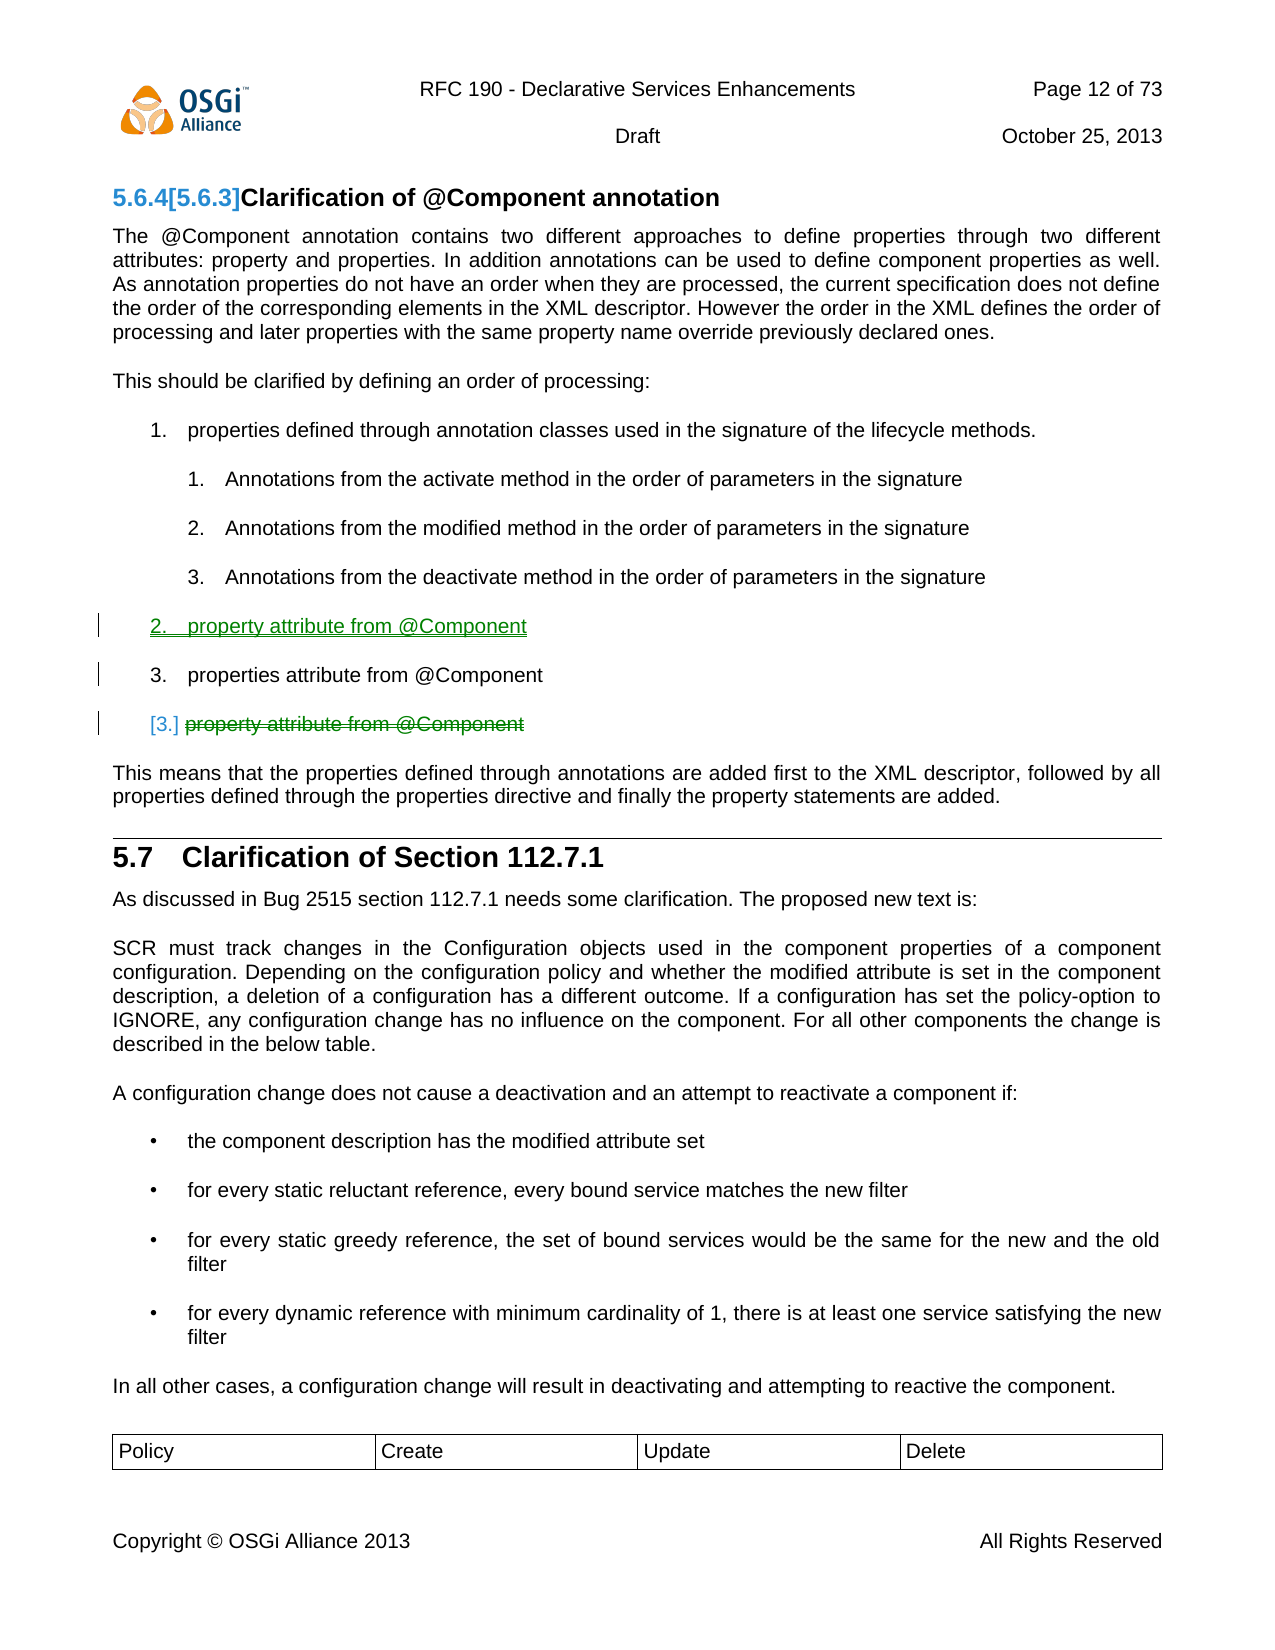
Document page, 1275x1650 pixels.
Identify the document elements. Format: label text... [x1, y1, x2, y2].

list for every static greedy reference, the set of bound services would be the same for the new and the old filter [150, 1227, 1162, 1275]
table_header Create [376, 1435, 637, 1469]
text As discussed in Bug 2515 section 112.7.1 needs some clarification. The proposed new text is: [112, 887, 1162, 911]
list property attribute from @Component [150, 613, 1162, 637]
subtitle Clarification of Section 112.7.1 [112, 839, 1162, 874]
list Annotations from the deactivate method in the order of parameters in the signature [187, 564, 1162, 588]
picture [113, 78, 257, 142]
text A configuration change does not cause a deactivation and an attempt to reactivate a component if: [112, 1080, 1162, 1104]
table_header Delete [901, 1435, 1162, 1469]
list the component description has the modified attribute set [150, 1129, 1162, 1153]
table_header Update [638, 1435, 900, 1469]
list Annotations from the activate method in the order of parameters in the signature [187, 467, 1162, 491]
list Annotations from the modified method in the order of parameters in the signature [187, 516, 1162, 539]
text This means that the properties defined through annotations are added first to the XML descriptor, followed by all properties defined through the properties directive and finally the property statements are added. [112, 760, 1162, 808]
list for every static reluctant reference, every bound service matches the new filter [150, 1178, 1162, 1202]
text SCR must track changes in the Configuration objects used in the component properties of a component configuration. Depending on the configuration policy and whether the modified attribute is set in the component description, a deletion of a configuration has a different outcome. If a configuration has set the policy-option to IGNORE, any configuration change has no influence on the component. For all other components the change is described in the below table. [112, 936, 1162, 1055]
list properties defined through annotation classes used in the signature of the lifecycle methods. [150, 418, 1162, 442]
subtitle Clarification of @Component annotation [112, 183, 1162, 211]
text The @Component annotation contains two different approaches to define properties through two different attributes: property and properties. In addition annotations can be used to define component properties as well. As annotation properties do not have an order when they are processed, the current specification does not define the order of the corresponding elements in the XML descriptor. However the order in the XML defines the order of processing and later properties with the same property name override previously declared ones. [112, 224, 1162, 344]
list for every dynamic reference with minimum cardinality of 1, there is at least one service satisfying the new filter [150, 1300, 1162, 1348]
table_header Policy [113, 1435, 375, 1469]
text This should be clarified by defining an order of processing: [112, 369, 1162, 393]
list properties attribute from @Component [150, 662, 1162, 686]
text In all other cases, a configuration change will result in deactivating and attempting to reactive the component. [112, 1373, 1162, 1397]
